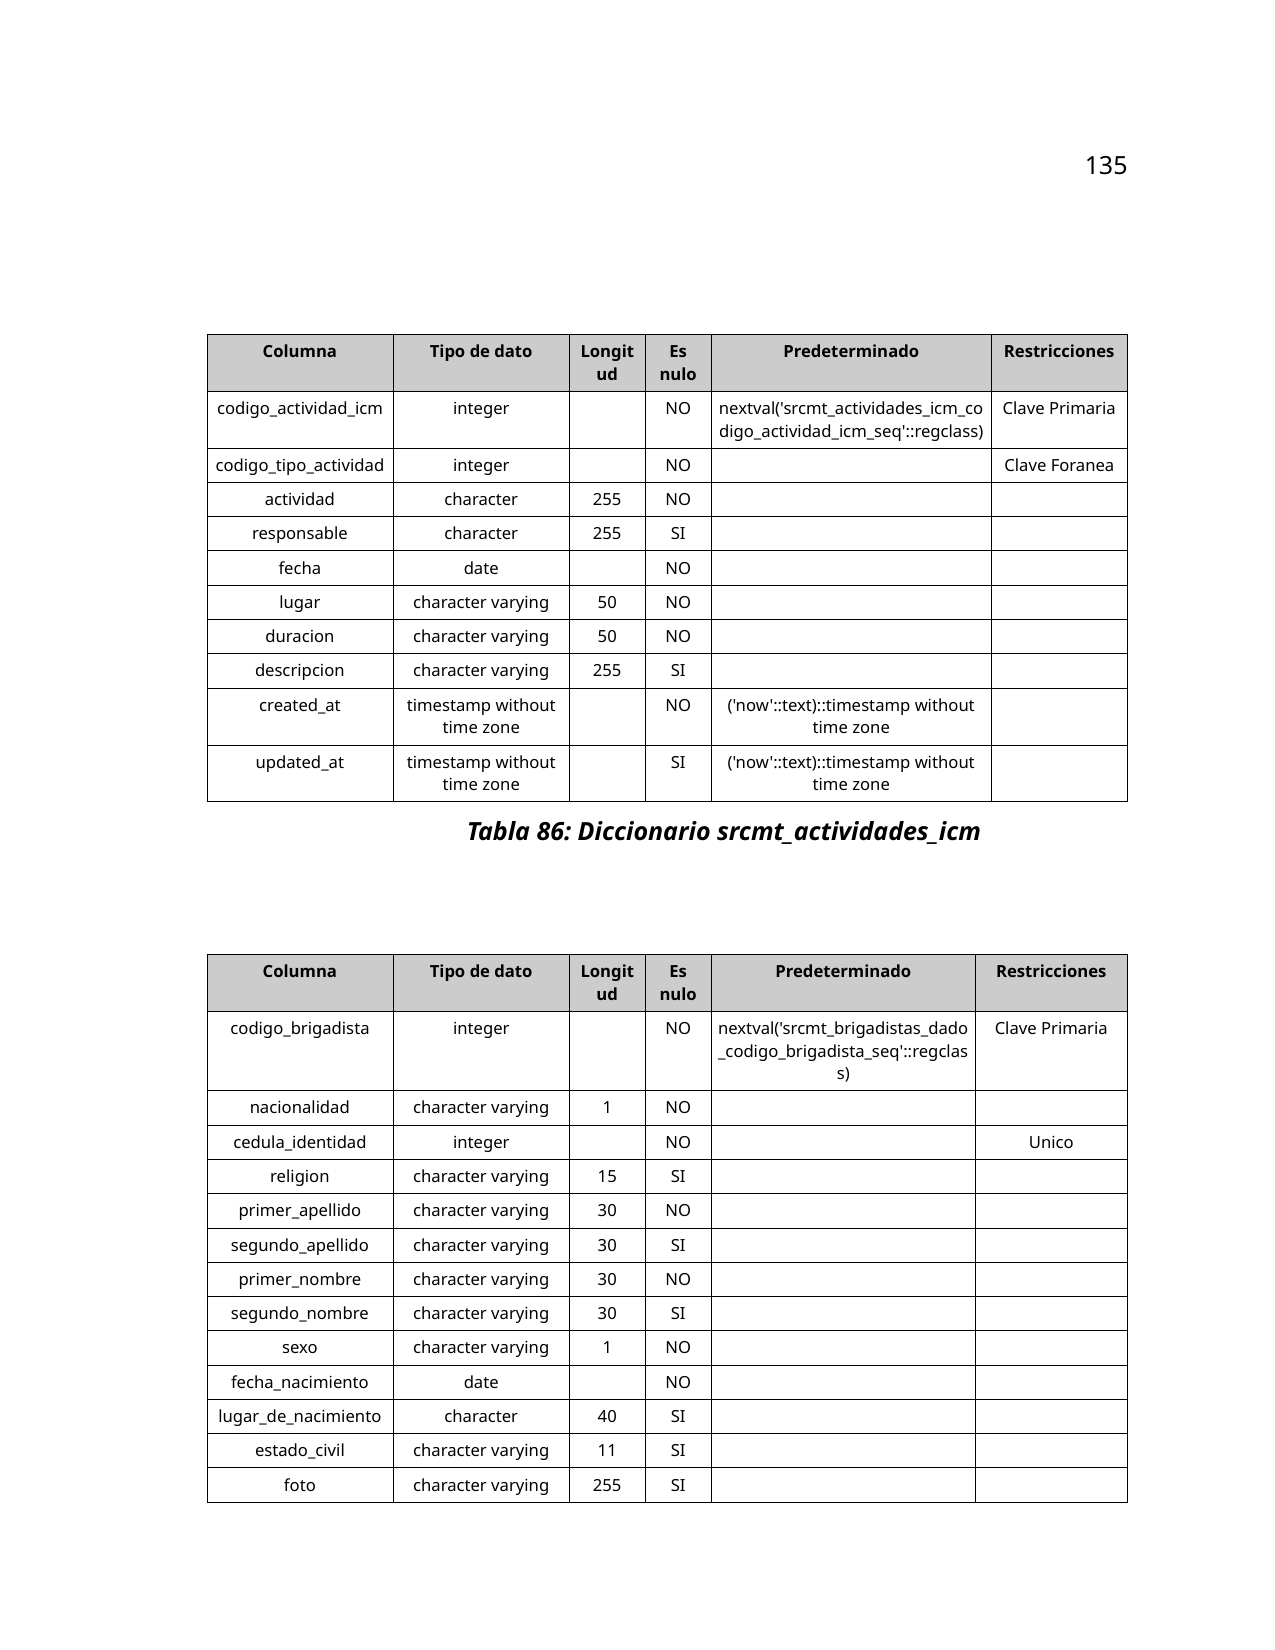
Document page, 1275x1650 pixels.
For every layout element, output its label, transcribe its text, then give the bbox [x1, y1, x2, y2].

table_cell [712, 1434, 975, 1467]
table_cell foto [208, 1468, 393, 1502]
table_cell NO [646, 689, 711, 744]
table_cell nextval('srcmt_brigadistas_dado_codigo_brigadista_seq'::regclass) [712, 1012, 975, 1090]
table_cell [712, 449, 991, 482]
table_cell [570, 392, 645, 448]
table_cell [712, 654, 991, 687]
table_cell NO [646, 586, 711, 619]
table_cell 11 [570, 1434, 645, 1467]
table_header Restricciones [992, 335, 1127, 391]
table_cell [712, 586, 991, 619]
table_cell primer_nombre [208, 1263, 393, 1296]
table_cell updated_at [208, 746, 393, 801]
table_cell character varying [394, 586, 569, 619]
table_cell character varying [394, 1229, 569, 1262]
table_header Predeterminado [712, 335, 991, 391]
table_cell 1 [570, 1331, 645, 1364]
table_cell character varying [394, 654, 569, 687]
table_cell SI [646, 517, 711, 550]
table_cell [712, 1160, 975, 1193]
table_cell lugar_de_nacimiento [208, 1400, 393, 1433]
table_cell [712, 1297, 975, 1330]
table_cell 50 [570, 620, 645, 653]
table_header Es nulo [646, 955, 711, 1011]
table_cell [992, 746, 1127, 801]
table_header Columna [208, 335, 393, 391]
table_cell [712, 620, 991, 653]
table_cell lugar [208, 586, 393, 619]
table_cell 1 [570, 1091, 645, 1124]
table_cell SI [646, 746, 711, 801]
table_cell NO [646, 1194, 711, 1227]
table_cell NO [646, 1366, 711, 1399]
table_cell [992, 517, 1127, 550]
table_cell nextval('srcmt_actividades_icm_codigo_actividad_icm_seq'::regclass) [712, 392, 991, 448]
table_cell integer [394, 1126, 569, 1159]
table_cell [992, 654, 1127, 687]
table_cell [570, 746, 645, 801]
table_cell 255 [570, 483, 645, 516]
table_cell 15 [570, 1160, 645, 1193]
table_cell primer_apellido [208, 1194, 393, 1227]
table_cell [570, 551, 645, 585]
table_header Restricciones [976, 955, 1127, 1011]
table_header Es nulo [646, 335, 711, 391]
table_cell [712, 1366, 975, 1399]
table_cell [976, 1091, 1127, 1124]
table_cell integer [394, 1012, 569, 1090]
table_header Columna [208, 955, 393, 1011]
table_cell character [394, 517, 569, 550]
table_cell estado_civil [208, 1434, 393, 1467]
table_cell 30 [570, 1297, 645, 1330]
table_cell [712, 517, 991, 550]
table_cell fecha [208, 551, 393, 585]
table_cell character varying [394, 620, 569, 653]
table_cell [570, 1126, 645, 1159]
table_cell [712, 1091, 975, 1124]
table_cell [976, 1263, 1127, 1296]
table_cell segundo_nombre [208, 1297, 393, 1330]
table_cell duracion [208, 620, 393, 653]
table_cell [992, 483, 1127, 516]
table_cell codigo_actividad_icm [208, 392, 393, 448]
table_cell segundo_apellido [208, 1229, 393, 1262]
table_header Tipo de dato [394, 335, 569, 391]
table_cell timestamp without time zone [394, 689, 569, 744]
table_cell Clave Foranea [992, 449, 1127, 482]
table_cell [712, 1331, 975, 1364]
table_cell [712, 1400, 975, 1433]
table_cell [992, 620, 1127, 653]
table_cell NO [646, 1091, 711, 1124]
table_cell 30 [570, 1229, 645, 1262]
table_cell character varying [394, 1263, 569, 1296]
table_cell codigo_tipo_actividad [208, 449, 393, 482]
table_cell ('now'::text)::timestamp without time zone [712, 689, 991, 744]
table_cell [976, 1366, 1127, 1399]
table_cell 50 [570, 586, 645, 619]
table_cell 255 [570, 517, 645, 550]
table_cell character varying [394, 1160, 569, 1193]
table_cell timestamp without time zone [394, 746, 569, 801]
table_cell Clave Primaria [976, 1012, 1127, 1090]
table_cell cedula_identidad [208, 1126, 393, 1159]
table_cell character varying [394, 1297, 569, 1330]
table_cell NO [646, 392, 711, 448]
table_cell [570, 1012, 645, 1090]
table_cell NO [646, 1126, 711, 1159]
table_cell [570, 449, 645, 482]
table_cell [570, 689, 645, 744]
table_cell SI [646, 1229, 711, 1262]
table_cell nacionalidad [208, 1091, 393, 1124]
table_cell [712, 1468, 975, 1502]
table_cell SI [646, 1400, 711, 1433]
text Tabla 86: Diccionario srcmt_actividades_icm [248, 814, 1127, 848]
table_cell [712, 1126, 975, 1159]
table_cell [992, 689, 1127, 744]
table_cell character [394, 483, 569, 516]
table_cell created_at [208, 689, 393, 744]
table_cell [976, 1434, 1127, 1467]
table_cell [712, 1263, 975, 1296]
table_cell SI [646, 1160, 711, 1193]
table_cell 255 [570, 654, 645, 687]
table_cell NO [646, 551, 711, 585]
table_cell 30 [570, 1263, 645, 1296]
table_cell Unico [976, 1126, 1127, 1159]
table_cell religion [208, 1160, 393, 1193]
table_cell integer [394, 449, 569, 482]
table_cell [976, 1468, 1127, 1502]
table_cell 255 [570, 1468, 645, 1502]
table_cell character varying [394, 1468, 569, 1502]
table_cell [712, 1194, 975, 1227]
table_header Longitud [570, 955, 645, 1011]
table_cell character varying [394, 1091, 569, 1124]
table_cell [976, 1331, 1127, 1364]
table_cell [976, 1229, 1127, 1262]
table_cell descripcion [208, 654, 393, 687]
table_header Tipo de dato [394, 955, 569, 1011]
table_cell [992, 586, 1127, 619]
table_cell character varying [394, 1434, 569, 1467]
table_cell [712, 1229, 975, 1262]
table_cell NO [646, 1012, 711, 1090]
table_cell ('now'::text)::timestamp without time zone [712, 746, 991, 801]
table_cell date [394, 1366, 569, 1399]
table_cell date [394, 551, 569, 585]
table_cell actividad [208, 483, 393, 516]
table_cell responsable [208, 517, 393, 550]
table_cell [570, 1366, 645, 1399]
table_cell sexo [208, 1331, 393, 1364]
table_cell character varying [394, 1331, 569, 1364]
table_cell SI [646, 1434, 711, 1467]
table_cell SI [646, 1468, 711, 1502]
table_cell [712, 551, 991, 585]
table_cell [992, 551, 1127, 585]
table_cell 40 [570, 1400, 645, 1433]
table_cell [976, 1160, 1127, 1193]
table_cell integer [394, 392, 569, 448]
table_cell NO [646, 1331, 711, 1364]
table_cell NO [646, 1263, 711, 1296]
table_cell NO [646, 620, 711, 653]
table_cell NO [646, 483, 711, 516]
table_cell [976, 1297, 1127, 1330]
table_cell SI [646, 654, 711, 687]
table_header Predeterminado [712, 955, 975, 1011]
table_cell fecha_nacimiento [208, 1366, 393, 1399]
table_cell [712, 483, 991, 516]
table_cell Clave Primaria [992, 392, 1127, 448]
table_cell [976, 1400, 1127, 1433]
table_cell SI [646, 1297, 711, 1330]
table_cell character varying [394, 1194, 569, 1227]
table_cell NO [646, 449, 711, 482]
table_cell codigo_brigadista [208, 1012, 393, 1090]
table_cell [976, 1194, 1127, 1227]
table_cell character [394, 1400, 569, 1433]
table_cell 30 [570, 1194, 645, 1227]
table_header Longitud [570, 335, 645, 391]
